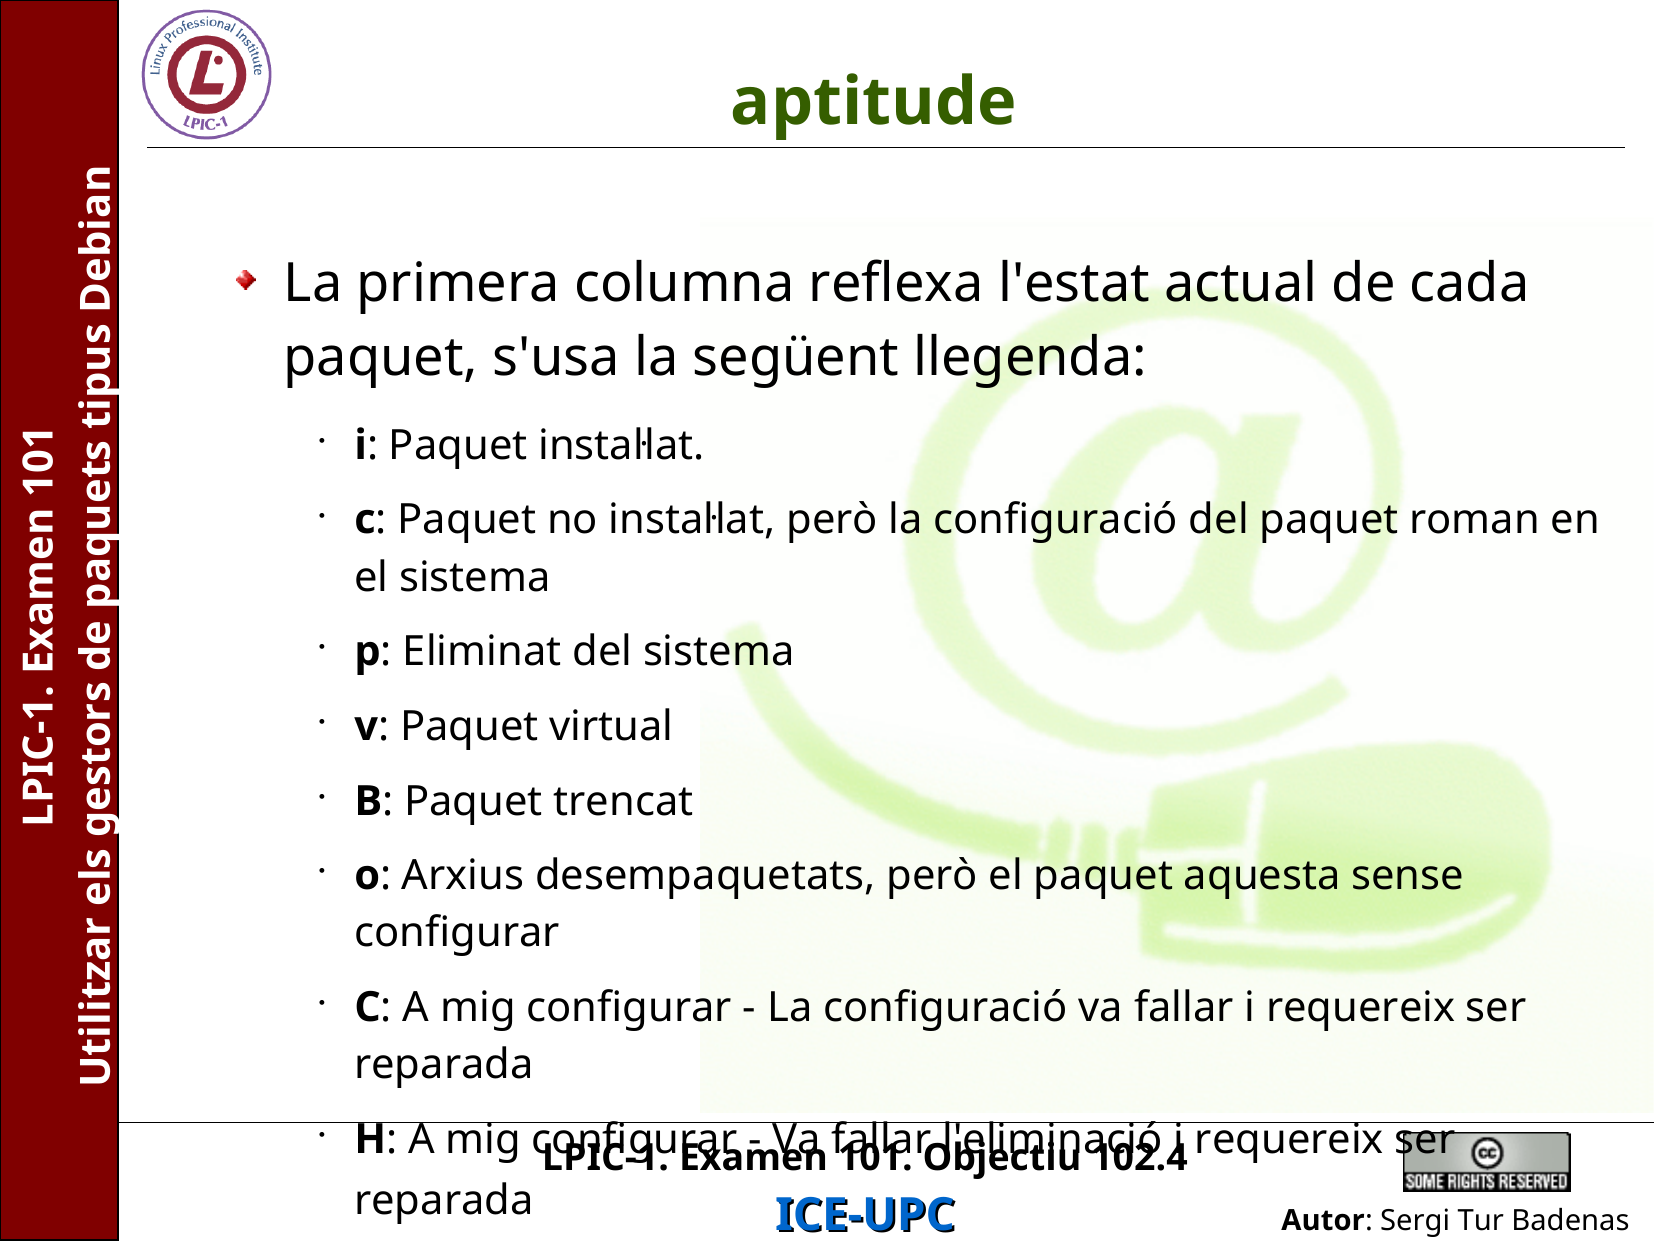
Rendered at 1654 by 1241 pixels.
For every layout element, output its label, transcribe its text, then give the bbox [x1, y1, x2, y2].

title aptitude [129, 55, 1619, 142]
picture [1403, 1140, 1571, 1192]
list La primera columna reflexa l'estat actual de cada paquet, s'usa la següent llegenda: i: Paquet instal·lat. c: Paquet no instal·lat, però la configuració del paquet roman en el sistema p: Eliminat del sistema v: Paquet virtual B: Paquet trencat o: Arxius desempaquetats, però el paquet aquesta sense configurar C: A mig configurar - La configuració va fallar i requereix ser reparada H: A mig configurar - Va fallar l'eliminació i requereix ser reparada [141, 242, 1630, 1140]
picture [1403, 1143, 1409, 1150]
picture [135, 5, 277, 55]
picture [700, 217, 1654, 1113]
